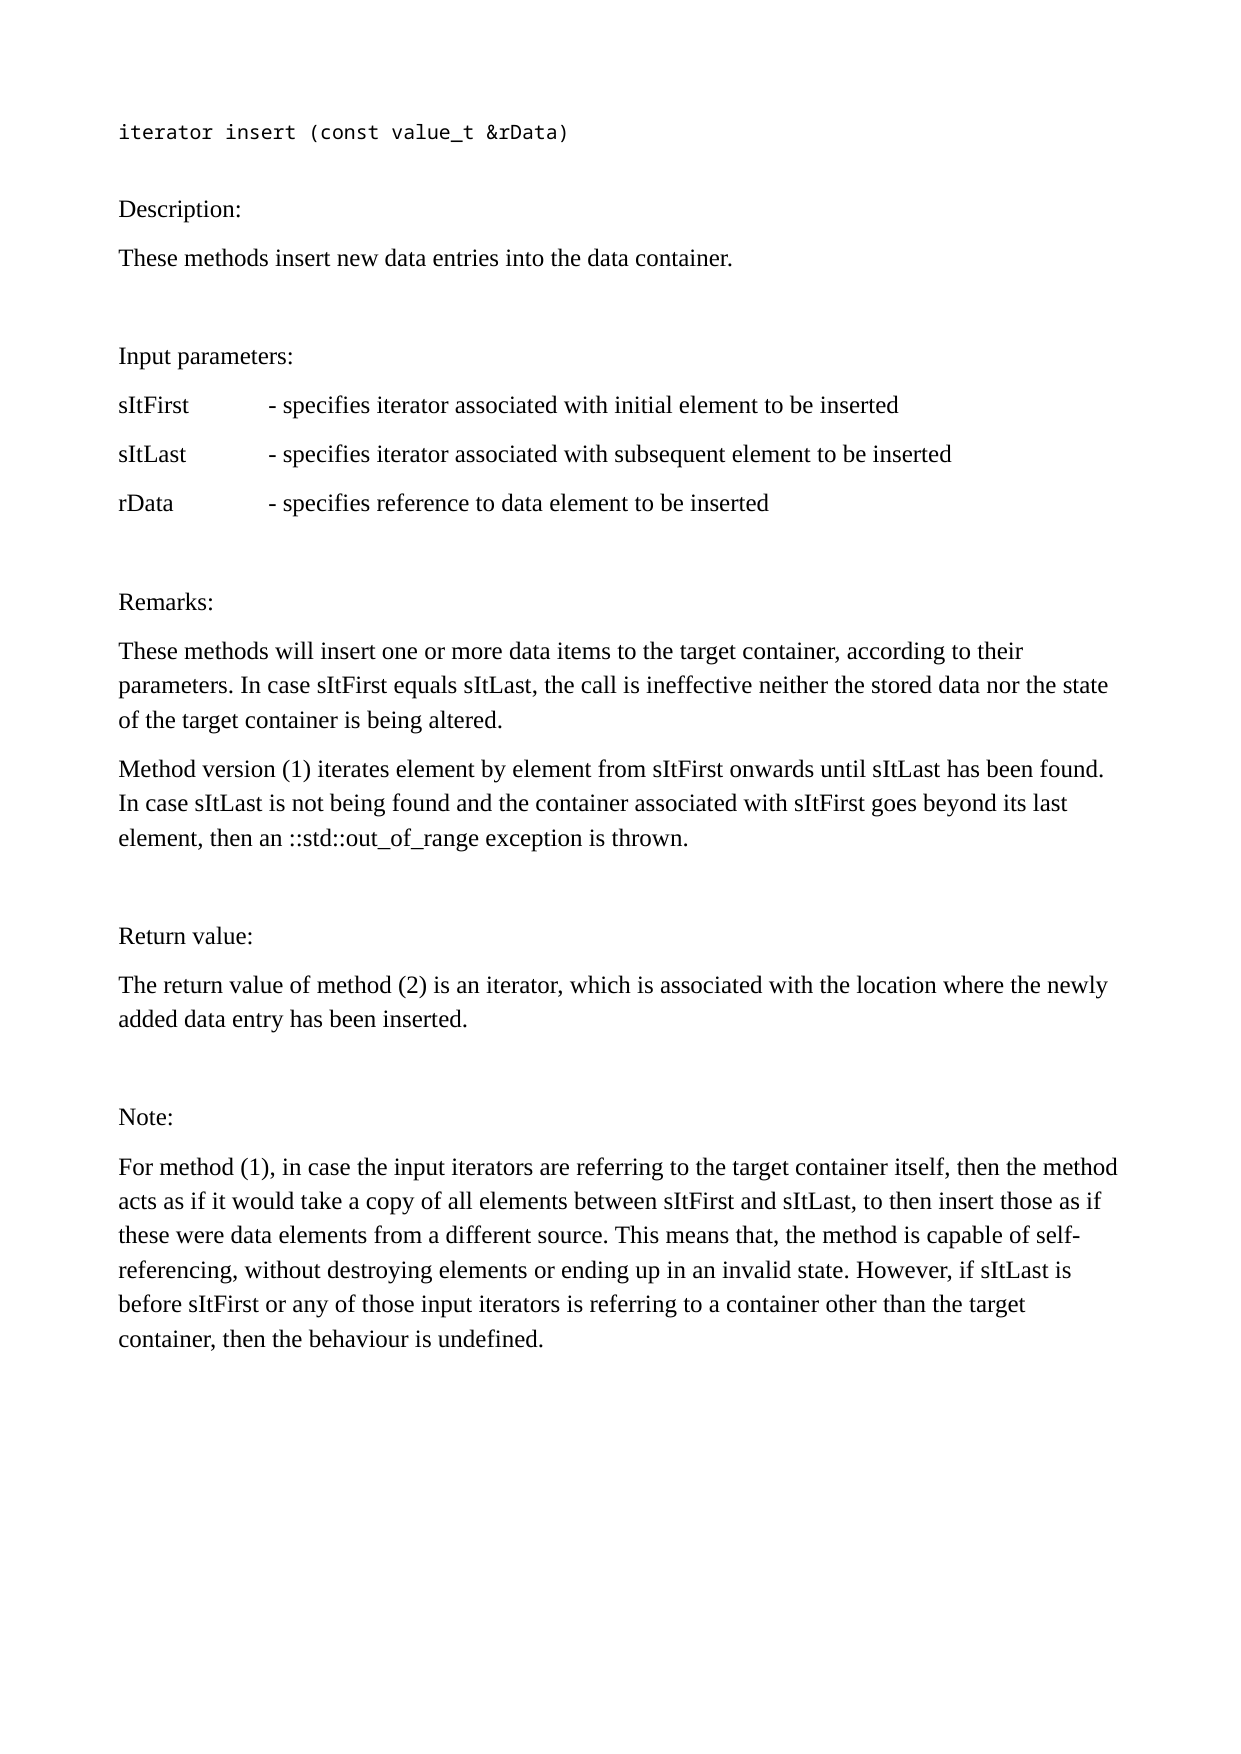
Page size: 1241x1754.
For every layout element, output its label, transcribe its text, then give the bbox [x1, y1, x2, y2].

text Note: [118, 1102, 1122, 1131]
text sItFirst - specifies iterator associated with initial element to be inserted [118, 390, 1122, 419]
text These methods insert new data entries into the data container. [118, 243, 1122, 272]
text rData - specifies reference to data element to be inserted [118, 488, 1122, 517]
text The return value of method (2) is an iterator, which is associated with the location where the newly added data entry has been inserted. [118, 970, 1122, 1033]
text Remarks: [118, 587, 1122, 615]
text For method (1), in case the input iterators are referring to the target container itself, then the method acts as if it would take a copy of all elements between sItFirst and sItLast, to then insert those as if these were data elements from a different source. This means that, the method is capable of self-referencing, without destroying elements or ending up in an invalid state. However, if sItLast is before sItFirst or any of those input iterators is referring to a container other than the target container, then the behaviour is undefined. [118, 1152, 1122, 1353]
text iterator insert (const value_t &rData) [118, 118, 1122, 145]
text Method version (1) iterates element by element from sItFirst onwards until sItLast has been found. In case sItLast is not being found and the container associated with sItFirst goes beyond its last element, then an ::std::out_of_range exception is thrown. [118, 754, 1122, 851]
text Input parameters: [118, 341, 1122, 370]
text sItLast - specifies iterator associated with subsequent element to be inserted [118, 439, 1122, 468]
text These methods will insert one or more data items to the target container, according to their parameters. In case sItFirst equals sItLast, the call is ineffective neither the stored data nor the state of the target container is being altered. [118, 636, 1122, 733]
text Return value: [118, 921, 1122, 949]
text Description: [118, 194, 1122, 223]
